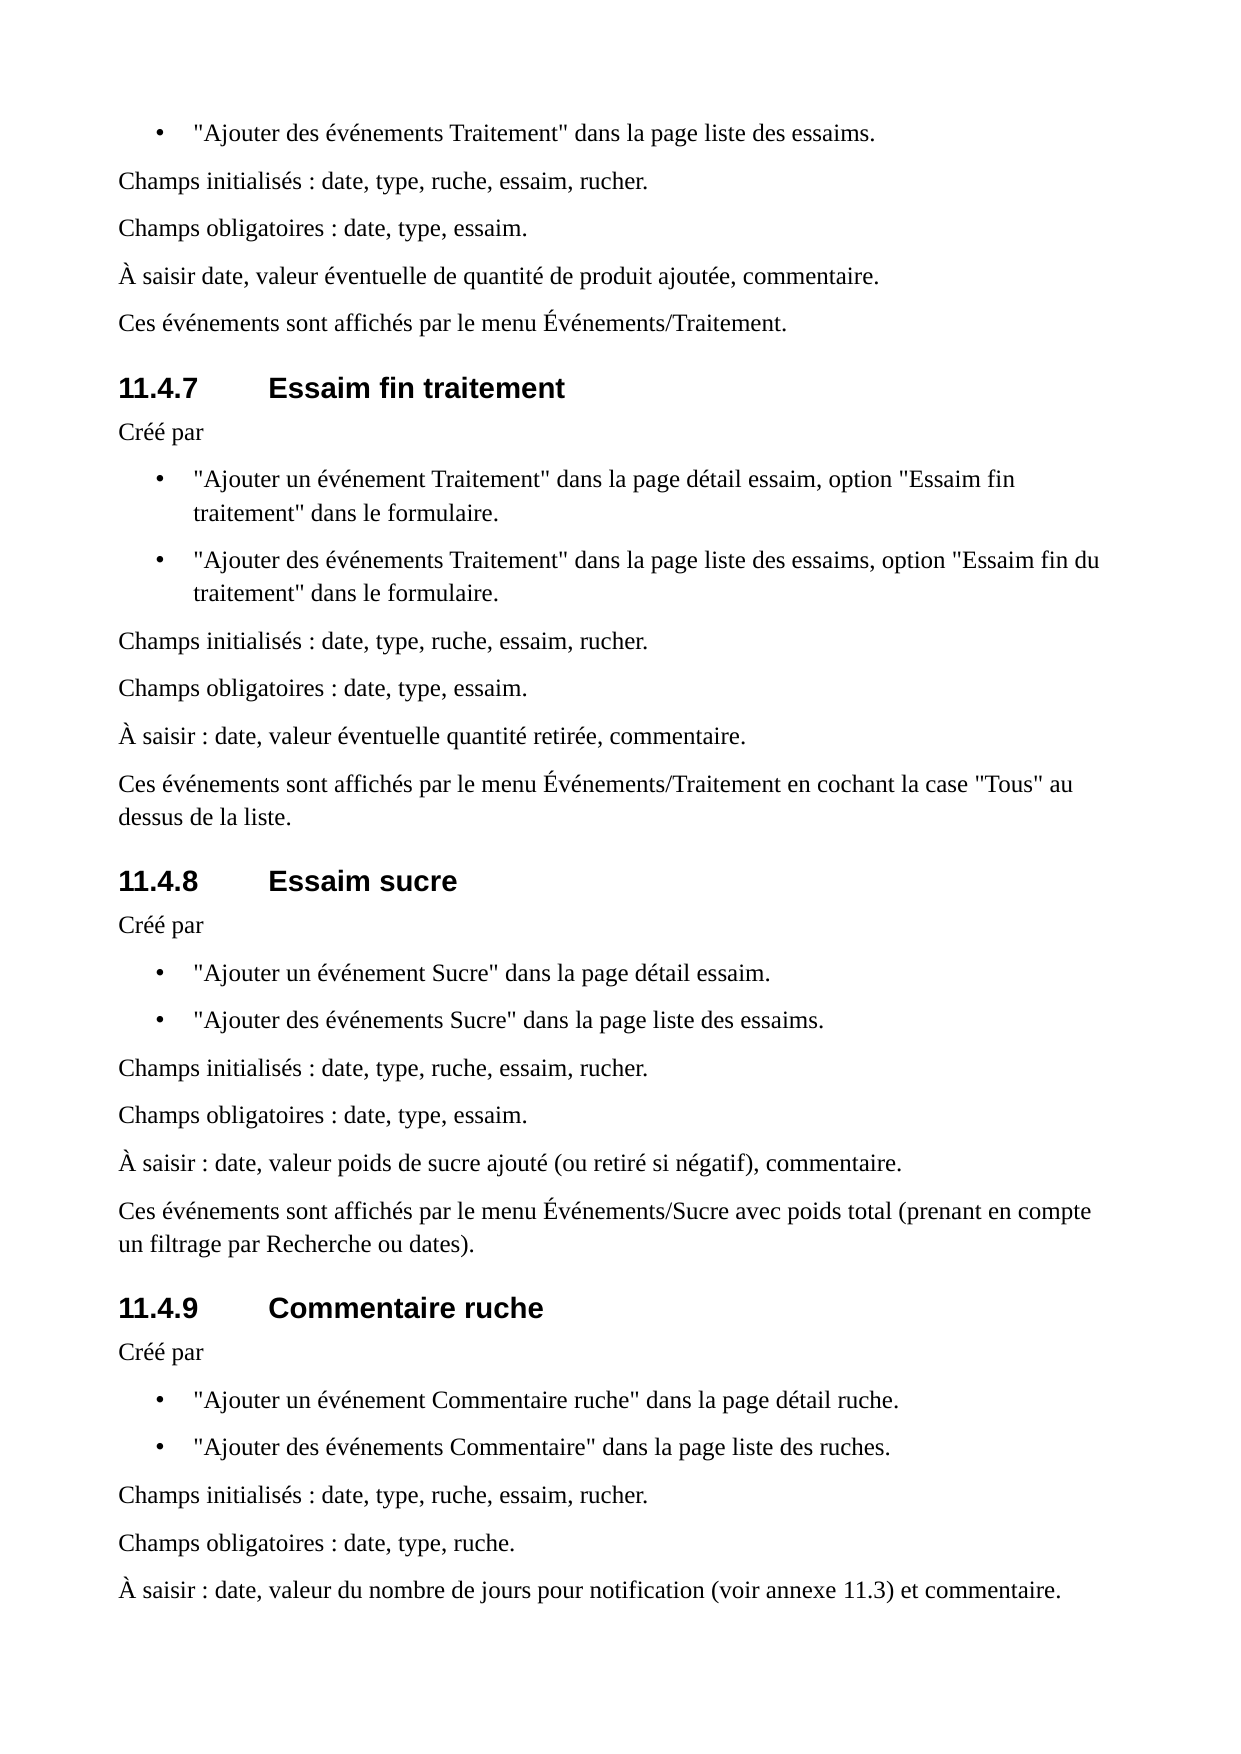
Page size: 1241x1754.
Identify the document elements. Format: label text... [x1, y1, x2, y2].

list "Ajouter des événements Sucre" dans la page liste des essaims. [156, 1005, 1122, 1034]
text Champs initialisés : date, type, ruche, essaim, rucher. [118, 1480, 1122, 1509]
text Ces événements sont affichés par le menu Événements/Traitement en cochant la case "Tous" au dessus de la liste. [118, 769, 1122, 830]
text Créé par [118, 1337, 1122, 1366]
text À saisir : date, valeur poids de sucre ajouté (ou retiré si négatif), commentaire. [118, 1148, 1122, 1177]
text Ces événements sont affichés par le menu Événements/Sucre avec poids total (prenant en compte un filtrage par Recherche ou dates). [118, 1196, 1122, 1257]
text Champs obligatoires : date, type, essaim. [118, 673, 1122, 702]
subtitle Essaim sucre [118, 864, 1122, 898]
text Ces événements sont affichés par le menu Événements/Traitement. [118, 308, 1122, 337]
subtitle Essaim fin traitement [118, 371, 1122, 404]
text Créé par [118, 417, 1122, 446]
list "Ajouter des événements Traitement" dans la page liste des essaims, option "Essaim fin du traitement" dans le formulaire. [156, 545, 1122, 607]
subtitle Commentaire ruche [118, 1291, 1122, 1325]
list "Ajouter un événement Commentaire ruche" dans la page détail ruche. [156, 1385, 1122, 1413]
list "Ajouter des événements Commentaire" dans la page liste des ruches. [156, 1432, 1122, 1461]
text À saisir : date, valeur du nombre de jours pour notification (voir annexe 11.3) et commentaire. [118, 1575, 1122, 1604]
text Champs obligatoires : date, type, essaim. [118, 213, 1122, 242]
list "Ajouter des événements Traitement" dans la page liste des essaims. [156, 118, 1122, 147]
text Champs initialisés : date, type, ruche, essaim, rucher. [118, 166, 1122, 194]
text Champs initialisés : date, type, ruche, essaim, rucher. [118, 1053, 1122, 1082]
list "Ajouter un événement Traitement" dans la page détail essaim, option "Essaim fin traitement" dans le formulaire. [156, 464, 1122, 526]
text Champs obligatoires : date, type, ruche. [118, 1528, 1122, 1556]
text Champs obligatoires : date, type, essaim. [118, 1101, 1122, 1129]
text À saisir date, valeur éventuelle de quantité de produit ajoutée, commentaire. [118, 261, 1122, 290]
text À saisir : date, valeur éventuelle quantité retirée, commentaire. [118, 721, 1122, 750]
list "Ajouter un événement Sucre" dans la page détail essaim. [156, 958, 1122, 986]
text Créé par [118, 910, 1122, 939]
text Champs initialisés : date, type, ruche, essaim, rucher. [118, 626, 1122, 654]
